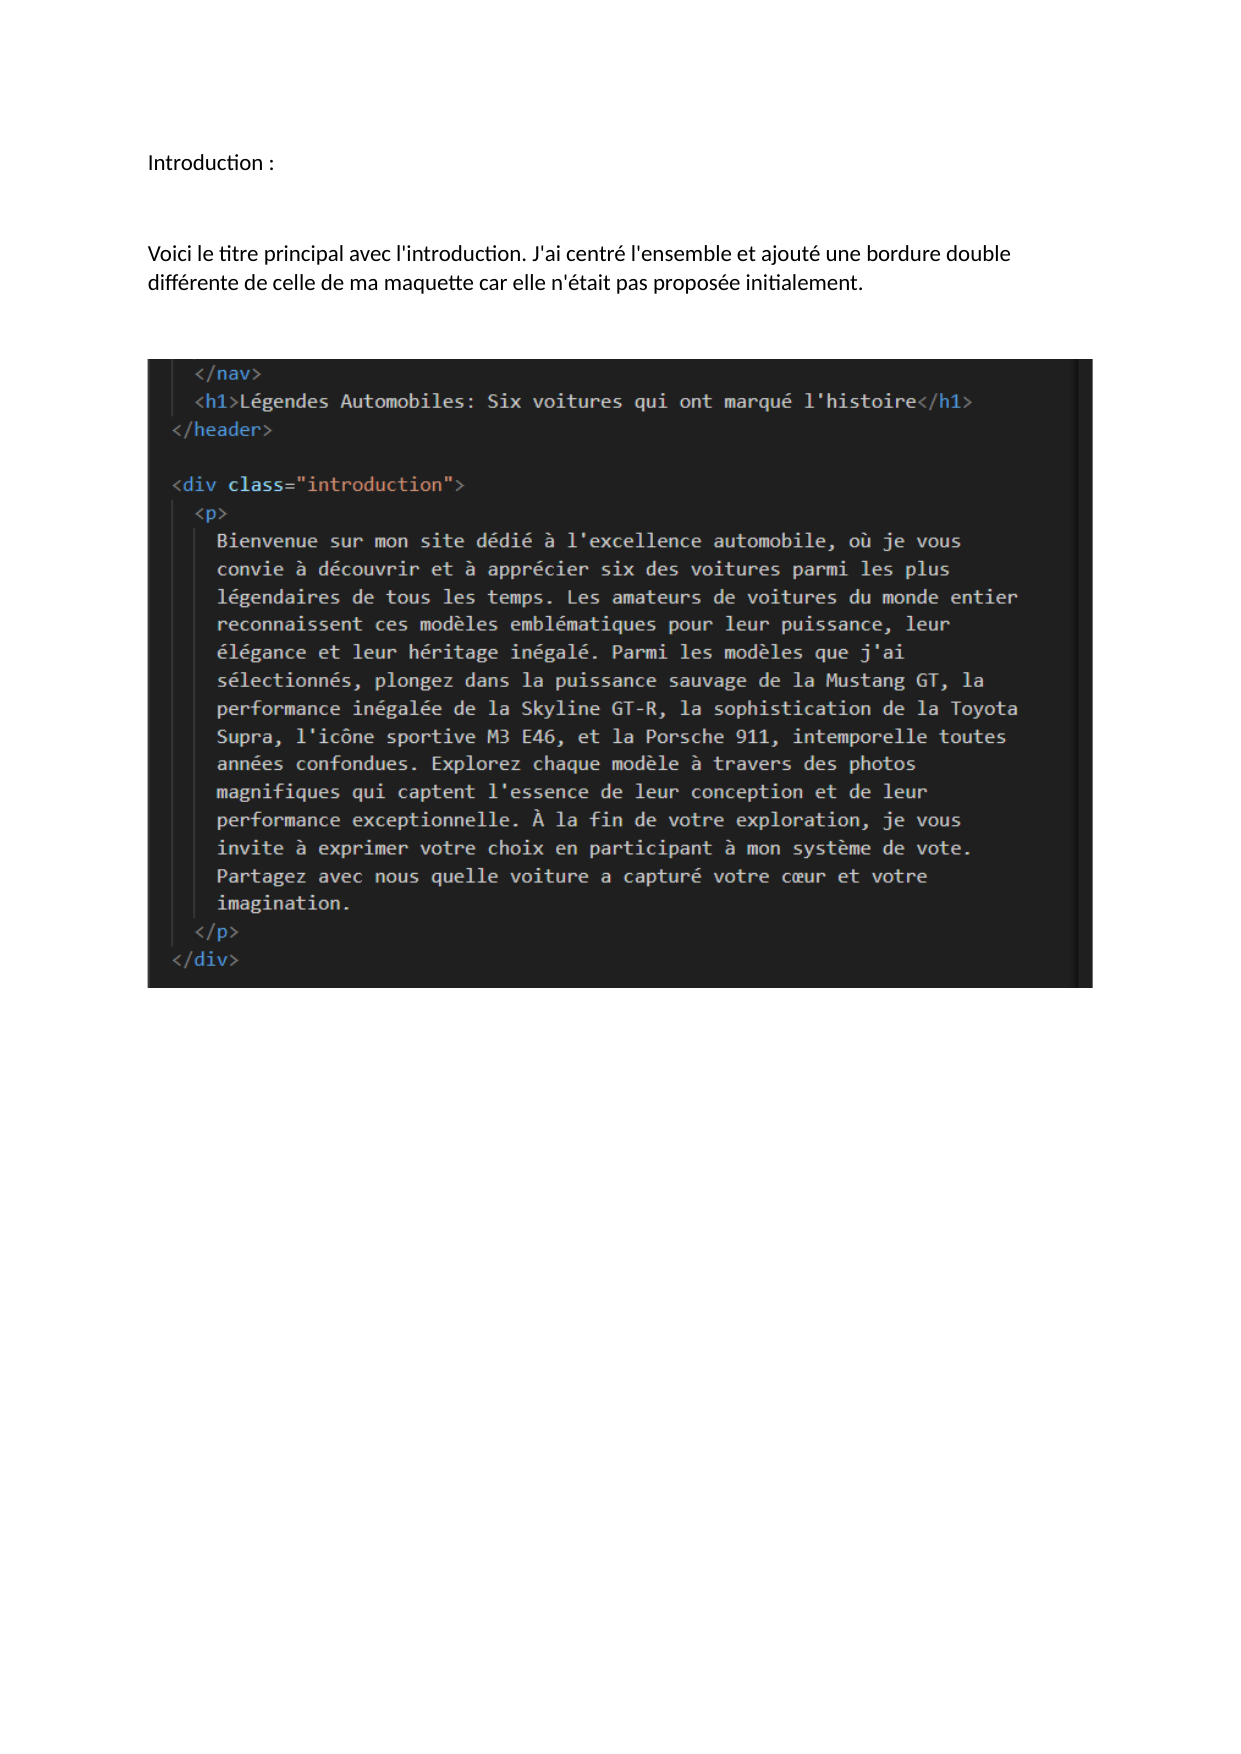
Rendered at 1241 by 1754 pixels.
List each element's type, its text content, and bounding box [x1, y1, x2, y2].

text Introduction : [148, 148, 1093, 176]
text Voici le titre principal avec l'introduction. J'ai centré l'ensemble et ajouté une bordure double différente de celle de ma maquette car elle n'était pas proposée initialement. [148, 239, 1093, 296]
